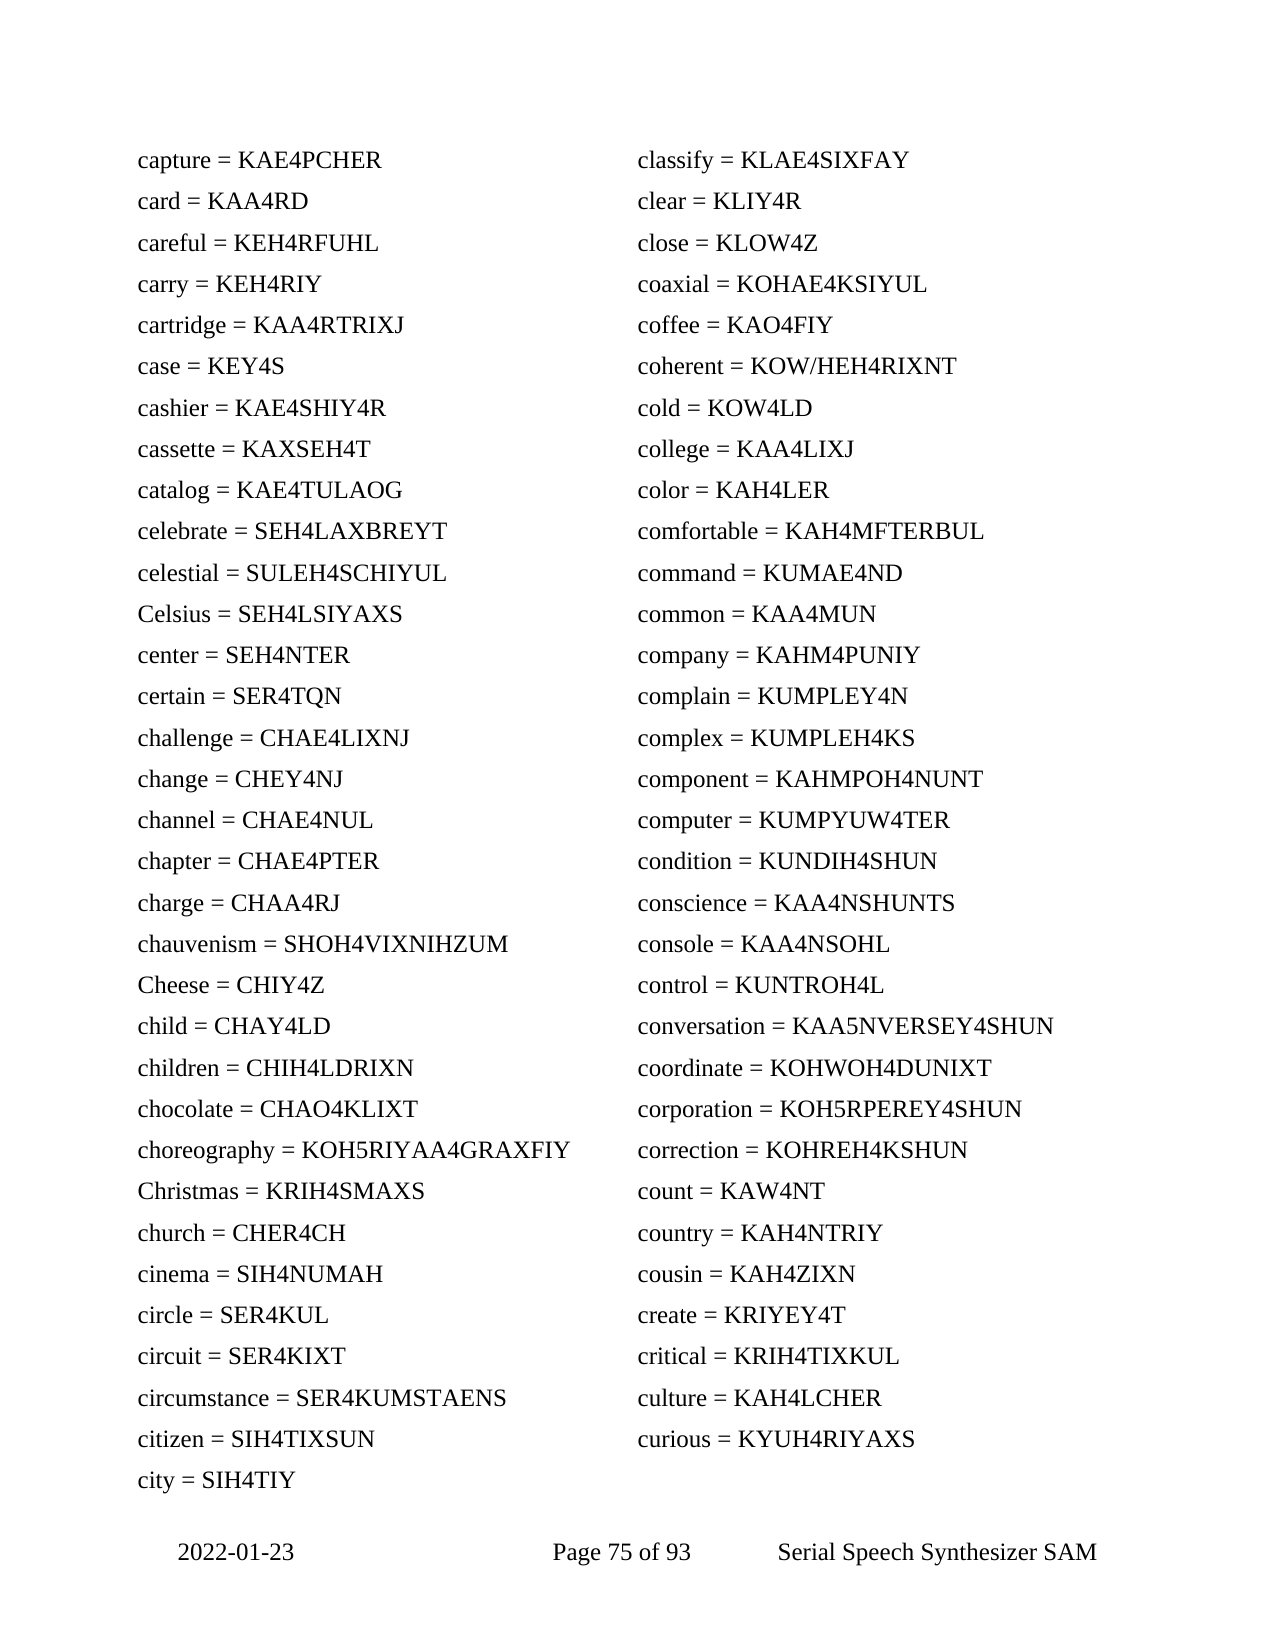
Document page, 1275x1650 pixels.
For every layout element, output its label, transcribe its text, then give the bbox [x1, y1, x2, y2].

text church = CHER4CH [137, 1218, 637, 1246]
text comfortable = KAH4MFTERBUL [637, 516, 1184, 545]
text center = SEH4NTER [137, 640, 637, 669]
text country = KAH4NTRIY [637, 1218, 1184, 1246]
text clear = KLIY4R [637, 186, 1184, 215]
text circle = SER4KUL [137, 1300, 637, 1329]
text coaxial = KOHAE4KSIYUL [637, 269, 1184, 298]
text Christmas = KRIH4SMAXS [137, 1176, 637, 1205]
text command = KUMAE4ND [637, 558, 1184, 586]
text charge = CHAA4RJ [137, 888, 637, 916]
text city = SIH4TIY [137, 1465, 638, 1494]
text capture = KAE4PCHER [137, 145, 637, 174]
text cousin = KAH4ZIXN [637, 1259, 1184, 1288]
text cartridge = KAA4RTRIXJ [137, 310, 637, 339]
text curious = KYUH4RIYAXS [637, 1424, 1184, 1453]
text carry = KEH4RIY [137, 269, 637, 298]
text careful = KEH4RFUHL [137, 228, 637, 256]
text celestial = SULEH4SCHIYUL [137, 558, 637, 586]
text choreography = KOH5RIYAA4GRAXFIY [137, 1135, 637, 1164]
text critical = KRIH4TIXKUL [637, 1341, 1184, 1370]
text celebrate = SEH4LAXBREYT [137, 516, 637, 545]
text correction = KOHREH4KSHUN [637, 1135, 1184, 1164]
text color = KAH4LER [637, 475, 1184, 504]
text cashier = KAE4SHIY4R [137, 393, 637, 421]
text chapter = CHAE4PTER [137, 846, 637, 875]
text chauvenism = SHOH4VIXNIHZUM [137, 929, 637, 958]
text chocolate = CHAO4KLIXT [137, 1094, 637, 1123]
text control = KUNTROH4L [637, 970, 1184, 999]
text coordinate = KOHWOH4DUNIXT [637, 1053, 1184, 1081]
text children = CHIH4LDRIXN [137, 1053, 637, 1081]
text citizen = SIH4TIXSUN [137, 1424, 637, 1453]
text cinema = SIH4NUMAH [137, 1259, 637, 1288]
text Cheese = CHIY4Z [137, 970, 637, 999]
text case = KEY4S [137, 351, 637, 380]
text circuit = SER4KIXT [137, 1341, 637, 1370]
text conscience = KAA4NSHUNTS [637, 888, 1184, 916]
text count = KAW4NT [637, 1176, 1184, 1205]
text certain = SER4TQN [137, 681, 637, 710]
text card = KAA4RD [137, 186, 637, 215]
text common = KAA4MUN [637, 599, 1184, 628]
text classify = KLAE4SIXFAY [637, 145, 1184, 174]
text catalog = KAE4TULAOG [137, 475, 637, 504]
text Celsius = SEH4LSIYAXS [137, 599, 637, 628]
text cassette = KAXSEH4T [137, 434, 637, 463]
text culture = KAH4LCHER [637, 1383, 1184, 1411]
text company = KAHM4PUNIY [637, 640, 1184, 669]
text coherent = KOW/HEH4RIXNT [637, 351, 1184, 380]
text challenge = CHAE4LIXNJ [137, 723, 637, 751]
text complain = KUMPLEY4N [637, 681, 1184, 710]
text circumstance = SER4KUMSTAENS [137, 1383, 637, 1411]
text console = KAA4NSOHL [637, 929, 1184, 958]
text conversation = KAA5NVERSEY4SHUN [637, 1011, 1184, 1040]
text college = KAA4LIXJ [637, 434, 1184, 463]
text component = KAHMPOH4NUNT [637, 764, 1184, 793]
text corporation = KOH5RPEREY4SHUN [637, 1094, 1184, 1123]
text computer = KUMPYUW4TER [637, 805, 1184, 834]
text create = KRIYEY4T [637, 1300, 1184, 1329]
text condition = KUNDIH4SHUN [637, 846, 1184, 875]
text cold = KOW4LD [637, 393, 1184, 421]
text complex = KUMPLEH4KS [637, 723, 1184, 751]
text child = CHAY4LD [137, 1011, 637, 1040]
text channel = CHAE4NUL [137, 805, 637, 834]
text close = KLOW4Z [637, 228, 1184, 256]
text change = CHEY4NJ [137, 764, 637, 793]
text coffee = KAO4FIY [637, 310, 1184, 339]
